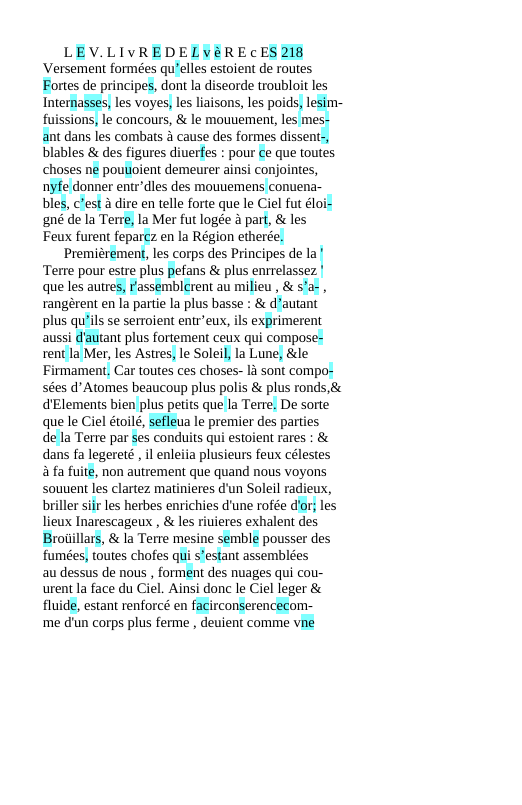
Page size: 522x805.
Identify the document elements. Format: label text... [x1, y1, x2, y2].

text L E V. L I v R E D E L v è R E c ES 218 Versement formées qu’elles estoient de routes Fortes de principes, dont la diseorde troubloit les Internasses, les voyes, les liaisons, les poids, lesim- fuissions, le concours, & le mouuement, les mes- ant dans les combats à cause des formes dissent-, blables & des figures diuerfes : pour ce que toutes choses ne pouuoient demeurer ainsi conjointes, nyfe donner entr’dles des mouuemens conuena- bles, c’est à dire en telle forte que le Ciel fut éloi- gné de la Terre, la Mer fut logée à part, & les Feux furent feparcz en la Région etherée. [43, 43, 426, 245]
text Premièrement, les corps des Principes de la ' Terre pour estre plus pefans & plus enrrelassez ' que les autres, r'assemblcrent au milieu , & s’a- , rangèrent en la partie la plus basse : & d’autant plus qu’ils se serroient entr’eux, ils exprimerent aussi d'autant plus fortement ceux qui compose- rent la Mer, les Astres, le Soleil, la Lune, &le Firmament. Car toutes ces choses- là sont compo- sées d’Atomes beaucoup plus polis & plus ronds,& d'Elements bien plus petits que la Terre. De sorte que le Ciel étoilé, sefleua le premier des parties de la Terre par ses conduits qui estoient rares : & dans fa legereté , il enleiia plusieurs feux célestes à fa fuite, non autrement que quand nous voyons souuent les clartez matinieres d'un Soleil radieux, briller siir les herbes enrichies d'une rofée d'or; les lieux Inarescageux , & les riuieres exhalent des Broüillars, & la Terre mesine semble pousser des fumées, toutes chofes qui s’estant assemblées au dessus de nous , forment des nuages qui cou- urent la face du Ciel. Ainsi donc le Ciel leger & fluide, estant renforcé en facirconserencecom- me d'un corps plus ferme , deuient comme vne [43, 245, 426, 630]
